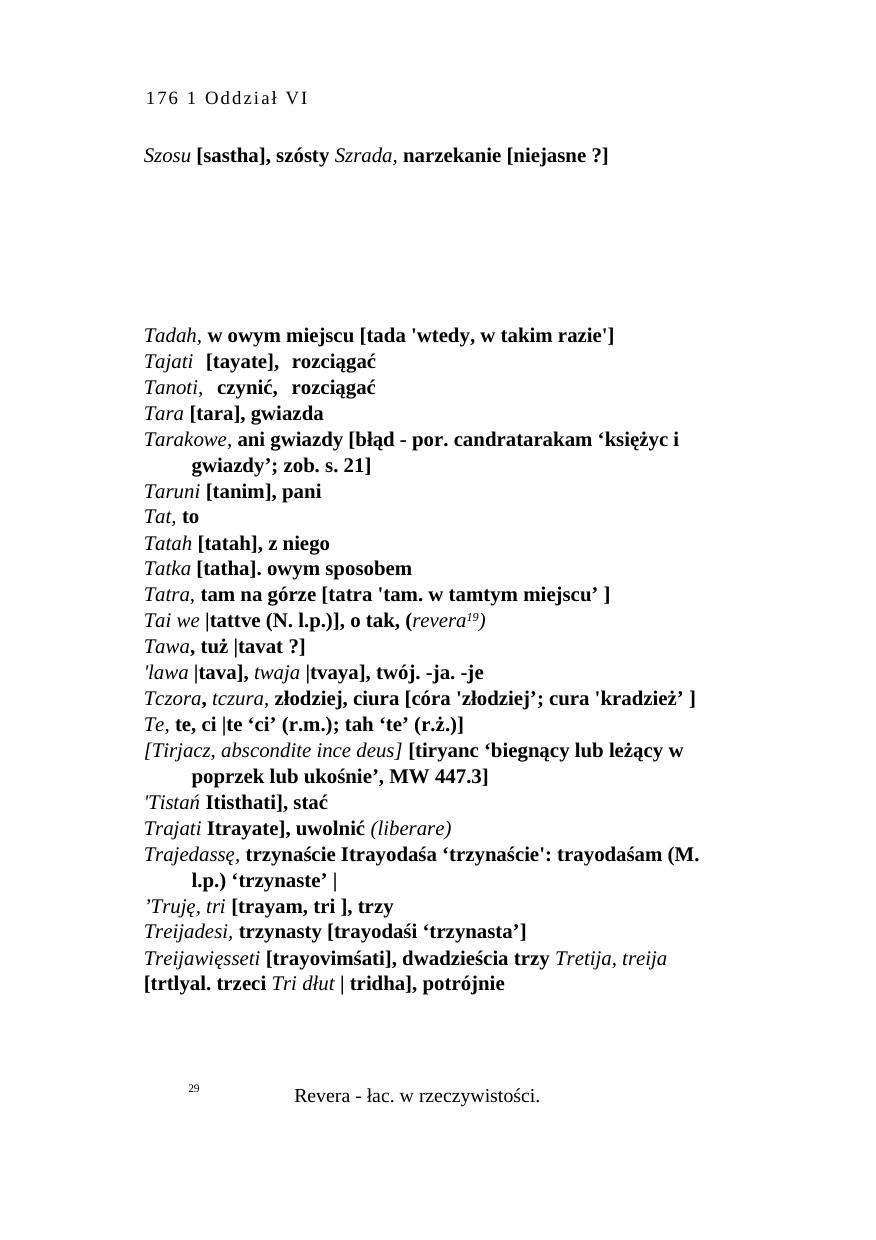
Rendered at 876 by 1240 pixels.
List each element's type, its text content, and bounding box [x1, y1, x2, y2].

text Tawa, tuż |tavat ?] [143, 633, 726, 659]
text Tajati [tayate], rozciągać Tanoti, czynić, rozciągać Tara [tara], gwiazda [143, 348, 376, 425]
text 176 1 Oddział VI [146, 89, 327, 108]
text Tatka [tatha]. owym sposobem [143, 555, 726, 581]
text Tadah, w owym miejscu [tada 'wtedy, w takim razie'] [143, 322, 726, 348]
text ’Truję, tri [trayam, tri ], trzy [143, 892, 726, 918]
text Tatra, tam na górze [tatra 'tam. w tamtym miejscu’ ] [143, 581, 726, 607]
text [Tirjacz, abscondite ince deus] [tiryanc ‘biegnący lub leżący w poprzek lub ukośnie’, MW 447.3] [143, 737, 726, 788]
text Szosu [sastha], szósty Szrada, narzekanie [niejasne ?] [143, 142, 726, 168]
text Tarakowe, ani gwiazdy [błąd - por. candratarakam ‘księżyc i gwiazdy’; zob. s. 21] [143, 425, 726, 477]
text 'lawa |tava], twaja |tvaya], twój. -ja. -je [143, 659, 726, 685]
text Treijadesi, trzynasty [trayodaśi ‘trzynasta’] [143, 918, 726, 944]
text Te, te, ci |te ‘ci’ (r.m.); tah ‘te’ (r.ż.)] [143, 711, 726, 737]
text Tai we |tattve (N. l.p.)], o tak, (revera19) [143, 607, 726, 633]
text 'Tistań Itisthati], stać [143, 788, 726, 814]
text Tatah [tatah], z niego [143, 529, 726, 555]
text Revera - łac. w rzeczywistości. [294, 1087, 541, 1106]
text Treijawięsseti [trayovimśati], dwadzieścia trzy Tretija, treija [trtlyal. trzeci Tri dłut | tridha], potrójnie [143, 944, 726, 996]
text Trajati Itrayate], uwolnić (liberare) [143, 814, 726, 840]
text Trajedassę, trzynaście Itrayodaśa ‘trzynaście': trayodaśam (M. l.p.) ‘trzynaste’ | [143, 840, 726, 892]
text Taruni [tanim], pani [143, 477, 726, 503]
text 29 [188, 1083, 206, 1095]
text Tat, to [143, 503, 726, 529]
text Tczora, tczura, złodziej, ciura [córa 'złodziej’; cura 'kradzież’ ] [143, 685, 726, 711]
